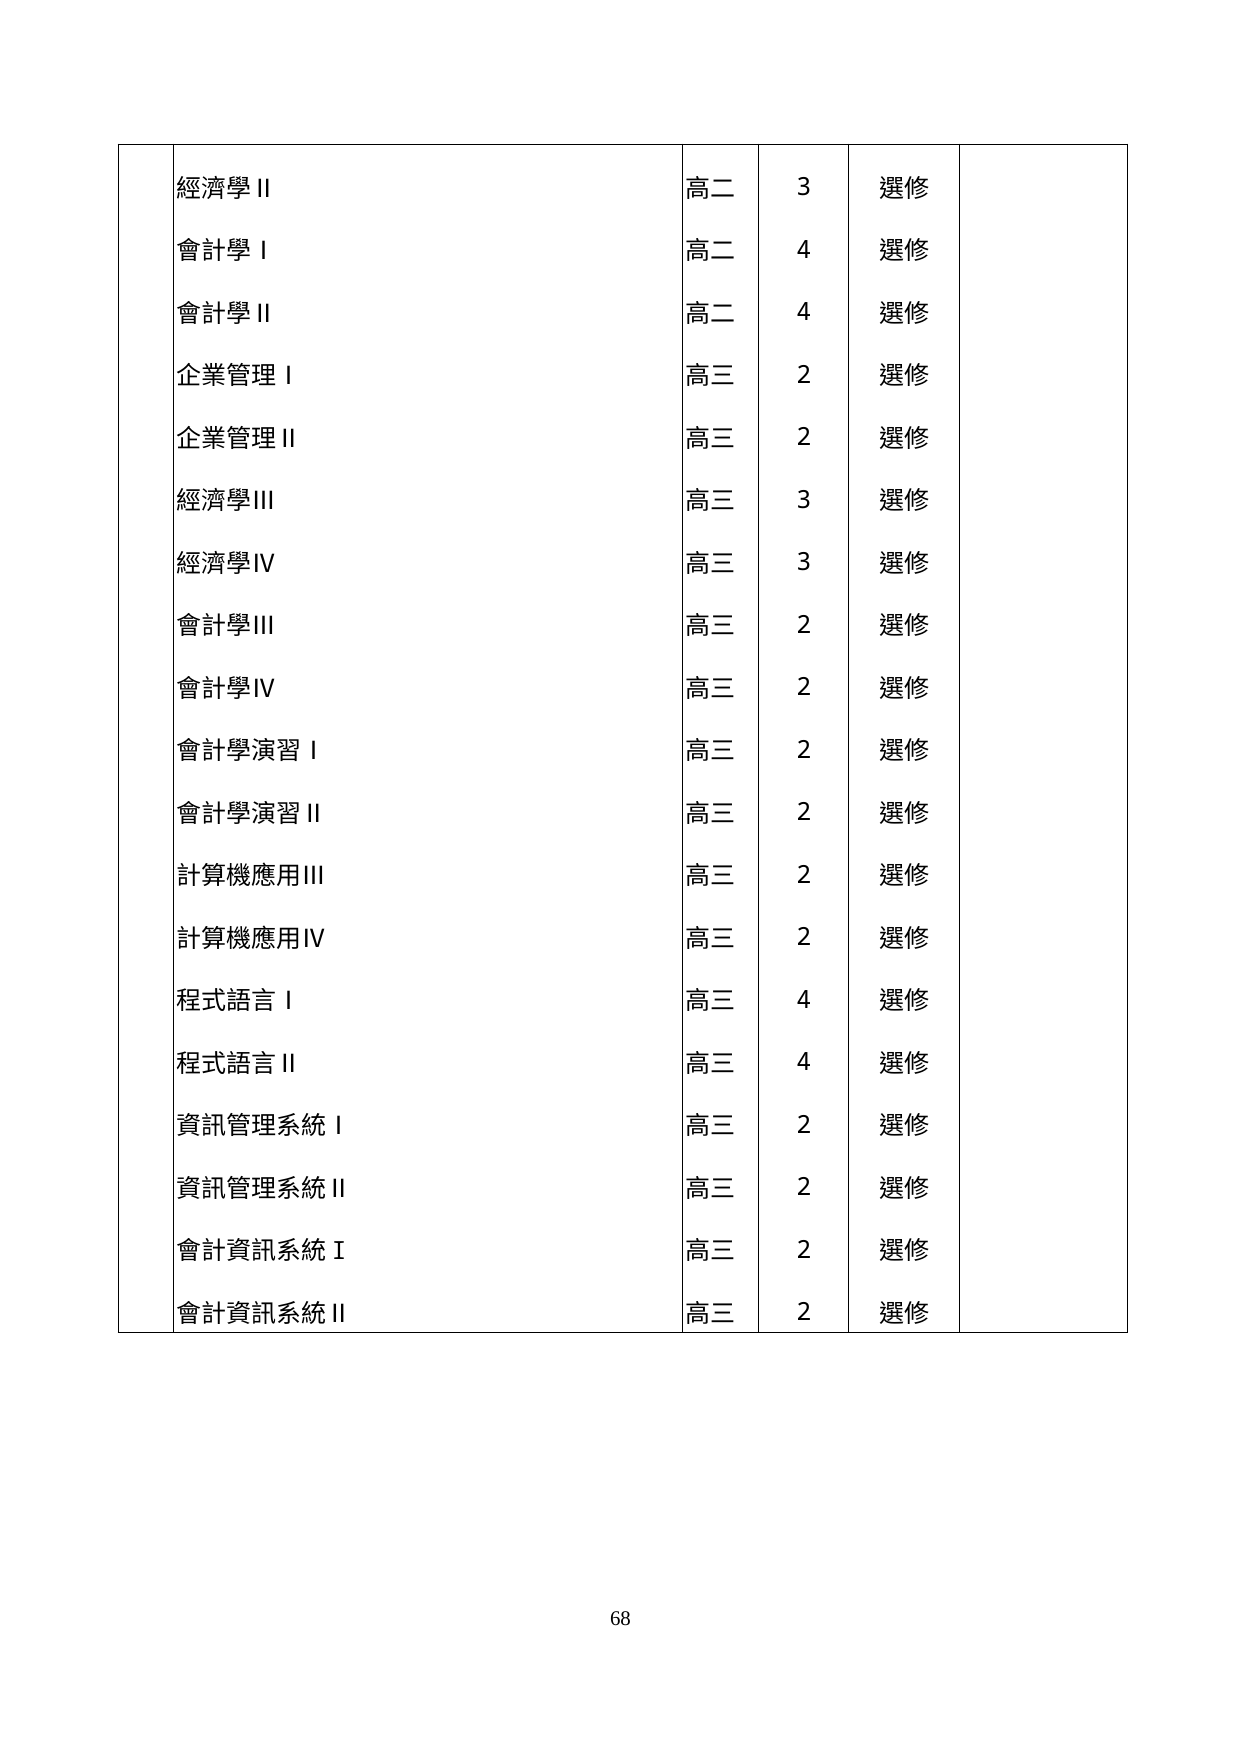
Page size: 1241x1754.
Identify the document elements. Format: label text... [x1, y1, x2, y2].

table_cell [960, 145, 1127, 1332]
table_cell 3 4 4 2 2 3 3 2 2 2 2 2 2 4 4 2 2 2 2 [759, 145, 848, 1332]
table_cell [119, 145, 173, 1332]
table_cell 高二 高二 高二 高三 高三 高三 高三 高三 高三 高三 高三 高三 高三 高三 高三 高三 高三 高三 高三 [683, 145, 758, 1332]
table_cell 選修 選修 選修 選修 選修 選修 選修 選修 選修 選修 選修 選修 選修 選修 選修 選修 選修 選修 選修 [849, 145, 959, 1332]
table_cell 經濟學Ⅱ 會計學Ⅰ 會計學Ⅱ 企業管理Ⅰ 企業管理Ⅱ 經濟學Ⅲ 經濟學Ⅳ 會計學Ⅲ 會計學Ⅳ 會計學演習Ⅰ 會計學演習Ⅱ 計算機應用Ⅲ 計算機應用Ⅳ 程式語言Ⅰ 程式語言Ⅱ 資訊管理系統Ⅰ 資訊管理系統Ⅱ 會計資訊系統I 會計資訊系統Ⅱ [174, 145, 682, 1332]
